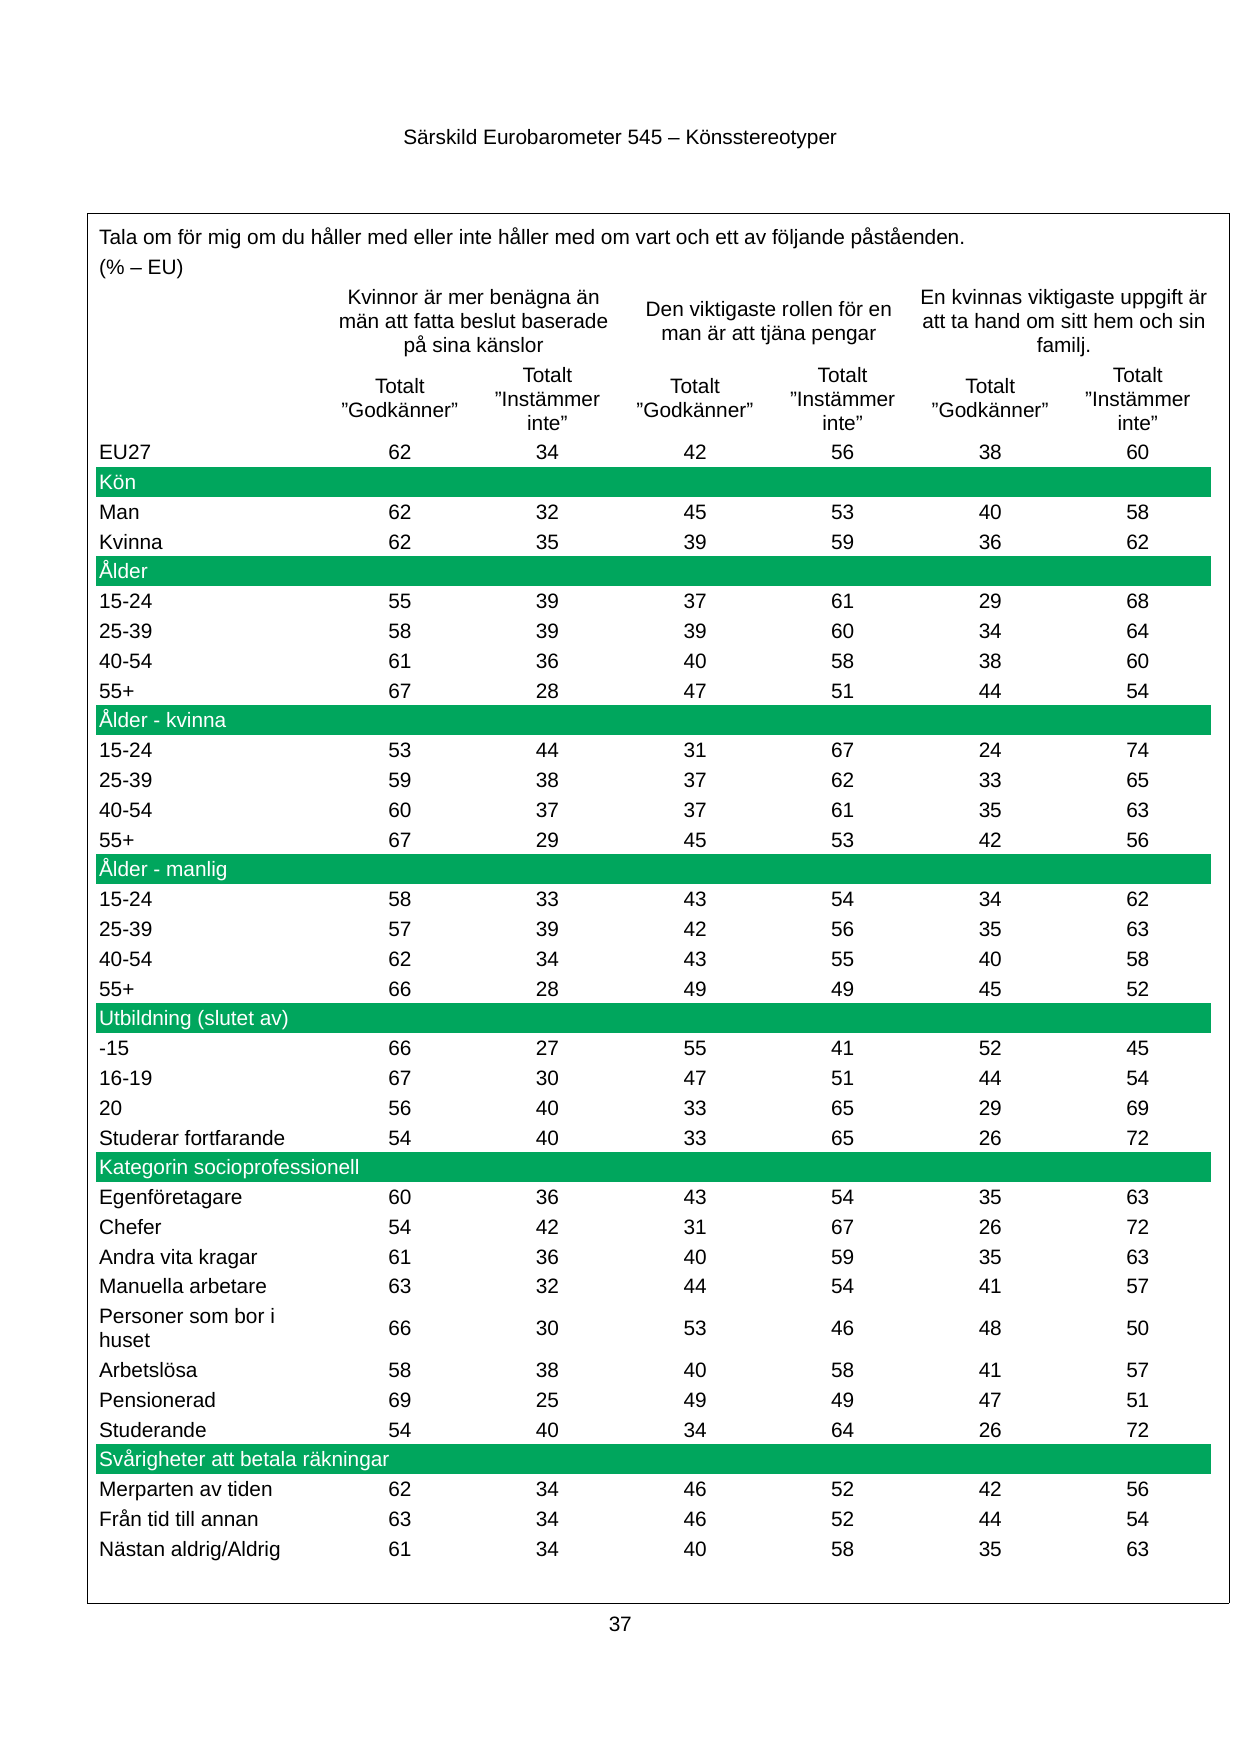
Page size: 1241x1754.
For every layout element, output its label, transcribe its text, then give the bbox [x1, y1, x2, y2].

table_cell 40 [916, 497, 1064, 527]
table_cell (% – EU) [96, 252, 1064, 282]
table_cell Totalt ”Instämmer inte” [769, 360, 916, 437]
table_cell 56 [1064, 825, 1211, 854]
table_cell 26 [916, 1212, 1064, 1242]
table_cell 67 [769, 735, 916, 765]
table_cell 40 [621, 646, 768, 676]
table_cell 44 [916, 1063, 1064, 1093]
table_cell 37 [621, 765, 768, 795]
table_cell 52 [769, 1474, 916, 1504]
table_cell 39 [473, 914, 621, 944]
table_cell Egenföretagare [96, 1182, 326, 1212]
table_cell 53 [769, 497, 916, 527]
table_cell Kategorin socioprofessionell [96, 1152, 1211, 1182]
table_cell 59 [769, 1242, 916, 1271]
table_cell 24 [916, 735, 1064, 765]
table_cell 45 [916, 974, 1064, 1003]
table_cell 37 [621, 586, 768, 616]
table_cell 54 [326, 1212, 473, 1242]
table_cell 62 [326, 1474, 473, 1504]
table_cell Totalt ”Instämmer inte” [1064, 360, 1211, 437]
table_cell Pensionerad [96, 1385, 326, 1414]
table_cell 44 [916, 676, 1064, 705]
table_cell 47 [621, 1063, 768, 1093]
table_cell 60 [326, 1182, 473, 1212]
table_cell 54 [1064, 676, 1211, 705]
table_cell 45 [621, 497, 768, 527]
table_cell 57 [1064, 1271, 1211, 1301]
table_cell 62 [326, 497, 473, 527]
table_cell 35 [916, 914, 1064, 944]
table_cell 54 [326, 1123, 473, 1152]
table_cell 15-24 [96, 735, 326, 765]
table_cell 69 [1064, 1093, 1211, 1122]
table_cell 61 [326, 1242, 473, 1271]
table_cell 59 [769, 527, 916, 556]
table_cell 56 [769, 437, 916, 467]
table_cell 60 [769, 616, 916, 646]
table_cell Totalt ”Godkänner” [916, 360, 1064, 437]
table_cell Den viktigaste rollen för en man är att tjäna pengar [621, 282, 916, 359]
table_cell 53 [769, 825, 916, 854]
table_cell 74 [1064, 735, 1211, 765]
table_cell 25-39 [96, 914, 326, 944]
table_cell [1064, 252, 1211, 282]
table_cell 32 [473, 497, 621, 527]
table_cell 15-24 [96, 884, 326, 914]
table_cell 66 [326, 1033, 473, 1063]
table_cell 43 [621, 884, 768, 914]
table_cell 40 [473, 1093, 621, 1122]
table_cell Svårigheter att betala räkningar [96, 1444, 1211, 1474]
table_cell 41 [769, 1033, 916, 1063]
table_cell 29 [473, 825, 621, 854]
table_cell 59 [326, 765, 473, 795]
table_cell 54 [769, 884, 916, 914]
table_cell 61 [769, 586, 916, 616]
table_cell 62 [1064, 884, 1211, 914]
table_cell 43 [621, 1182, 768, 1212]
table_cell [96, 282, 326, 359]
table_cell 47 [621, 676, 768, 705]
table_cell EU27 [96, 437, 326, 467]
table_cell 57 [1064, 1355, 1211, 1385]
table_cell Ålder [96, 556, 1211, 586]
table_cell 42 [621, 437, 768, 467]
table_cell [96, 360, 326, 437]
table_cell 58 [769, 1534, 916, 1563]
table_cell 41 [916, 1355, 1064, 1385]
table_cell 28 [473, 974, 621, 1003]
table_cell 63 [1064, 914, 1211, 944]
table_cell 38 [916, 437, 1064, 467]
table_cell 34 [473, 437, 621, 467]
table_cell 51 [769, 676, 916, 705]
table_cell 40 [621, 1534, 768, 1563]
table_cell 35 [916, 795, 1064, 824]
table_cell 63 [326, 1504, 473, 1534]
table_cell 64 [1064, 616, 1211, 646]
table_cell 48 [916, 1301, 1064, 1355]
table_cell 58 [326, 616, 473, 646]
table_cell 55+ [96, 825, 326, 854]
table_cell 42 [621, 914, 768, 944]
table_cell 66 [326, 1301, 473, 1355]
table_cell 60 [1064, 437, 1211, 467]
table_cell 34 [473, 1474, 621, 1504]
table_cell Från tid till annan [96, 1504, 326, 1534]
table_cell Ålder - manlig [96, 854, 1211, 884]
table_cell En kvinnas viktigaste uppgift är att ta hand om sitt hem och sin familj. [916, 282, 1211, 359]
table_cell 34 [621, 1415, 768, 1444]
table_cell 36 [473, 1182, 621, 1212]
table_cell 28 [473, 676, 621, 705]
table_cell 72 [1064, 1212, 1211, 1242]
table_cell 57 [326, 914, 473, 944]
table_cell 37 [621, 795, 768, 824]
table_cell 34 [916, 616, 1064, 646]
table_cell 69 [326, 1385, 473, 1414]
table_cell 52 [916, 1033, 1064, 1063]
table_cell 40-54 [96, 795, 326, 824]
table_cell 55 [621, 1033, 768, 1063]
table_cell 67 [769, 1212, 916, 1242]
table_cell 45 [1064, 1033, 1211, 1063]
table_cell 34 [916, 884, 1064, 914]
table_cell 45 [621, 825, 768, 854]
table_header Tala om för mig om du håller med eller inte håller med om vart och ett av följande påståenden. [96, 222, 1211, 252]
table_cell 65 [769, 1093, 916, 1122]
table_cell 56 [326, 1093, 473, 1122]
table_cell 40 [916, 944, 1064, 973]
table_cell 44 [473, 735, 621, 765]
table_cell Totalt ”Godkänner” [621, 360, 768, 437]
table_cell 33 [621, 1093, 768, 1122]
table_cell 40 [473, 1123, 621, 1152]
table_cell 15-24 [96, 586, 326, 616]
table_cell 25-39 [96, 616, 326, 646]
table_cell 35 [916, 1242, 1064, 1271]
table_cell 30 [473, 1063, 621, 1093]
table_cell 40 [621, 1355, 768, 1385]
table_cell 40 [473, 1415, 621, 1444]
table_cell 29 [916, 586, 1064, 616]
table_cell 44 [916, 1504, 1064, 1534]
table_cell 32 [473, 1271, 621, 1301]
table_cell 44 [621, 1271, 768, 1301]
table_cell 31 [621, 1212, 768, 1242]
table_cell 54 [326, 1415, 473, 1444]
table_cell 58 [326, 1355, 473, 1385]
table_cell 34 [473, 1504, 621, 1534]
table_cell 25-39 [96, 765, 326, 795]
table_cell -15 [96, 1033, 326, 1063]
table_cell 50 [1064, 1301, 1211, 1355]
table_cell 55+ [96, 676, 326, 705]
table_cell 36 [916, 527, 1064, 556]
table_cell Utbildning (slutet av) [96, 1003, 1211, 1033]
table_cell 38 [473, 765, 621, 795]
table_cell 39 [473, 586, 621, 616]
table_cell 53 [621, 1301, 768, 1355]
table_cell 68 [1064, 586, 1211, 616]
table_cell 37 [473, 795, 621, 824]
table_cell 61 [326, 1534, 473, 1563]
table_cell 30 [473, 1301, 621, 1355]
table_cell 26 [916, 1415, 1064, 1444]
table_cell Man [96, 497, 326, 527]
table_cell 46 [621, 1504, 768, 1534]
table_cell 43 [621, 944, 768, 973]
table_cell 61 [326, 646, 473, 676]
table_cell 51 [1064, 1385, 1211, 1414]
table_cell 62 [326, 944, 473, 973]
table_cell 67 [326, 1063, 473, 1093]
table_cell 51 [769, 1063, 916, 1093]
table_cell 36 [473, 646, 621, 676]
table_cell 47 [916, 1385, 1064, 1414]
table_cell 55 [326, 586, 473, 616]
table_cell 63 [1064, 1242, 1211, 1271]
table_cell 49 [769, 1385, 916, 1414]
table_cell 35 [916, 1182, 1064, 1212]
table_cell 64 [769, 1415, 916, 1444]
table_cell Ålder - kvinna [96, 705, 1211, 735]
table_cell 54 [769, 1271, 916, 1301]
table_cell 72 [1064, 1415, 1211, 1444]
table_cell 27 [473, 1033, 621, 1063]
table_cell 67 [326, 676, 473, 705]
table_cell 56 [769, 914, 916, 944]
table_cell 60 [326, 795, 473, 824]
table_cell 61 [769, 795, 916, 824]
table_cell 58 [769, 646, 916, 676]
table_cell 42 [916, 1474, 1064, 1504]
table_cell 63 [1064, 795, 1211, 824]
table_cell 25 [473, 1385, 621, 1414]
table_cell 62 [769, 765, 916, 795]
table_cell 49 [621, 974, 768, 1003]
table_cell Arbetslösa [96, 1355, 326, 1385]
table_cell Kvinna [96, 527, 326, 556]
table_cell Nästan aldrig/Aldrig [96, 1534, 326, 1563]
table_cell 55+ [96, 974, 326, 1003]
table_cell 31 [621, 735, 768, 765]
table_cell 36 [473, 1242, 621, 1271]
table_cell 58 [1064, 944, 1211, 973]
table_cell 33 [916, 765, 1064, 795]
table_cell 63 [1064, 1534, 1211, 1563]
table_cell 63 [326, 1271, 473, 1301]
table_cell Personer som bor i huset [96, 1301, 326, 1355]
table_cell 62 [1064, 527, 1211, 556]
table_cell 40 [621, 1242, 768, 1271]
table_cell 39 [621, 527, 768, 556]
table_cell 65 [769, 1123, 916, 1152]
table_cell 49 [769, 974, 916, 1003]
table_cell 16-19 [96, 1063, 326, 1093]
table_cell 39 [621, 616, 768, 646]
table_cell Kvinnor är mer benägna än män att fatta beslut baserade på sina känslor [326, 282, 621, 359]
table_cell Kön [96, 467, 1211, 497]
table_cell 38 [473, 1355, 621, 1385]
table_cell 29 [916, 1093, 1064, 1122]
table_cell Merparten av tiden [96, 1474, 326, 1504]
table_cell 62 [326, 527, 473, 556]
table_cell 54 [769, 1182, 916, 1212]
table_cell Chefer [96, 1212, 326, 1242]
table_cell 42 [473, 1212, 621, 1242]
table_cell Manuella arbetare [96, 1271, 326, 1301]
table_cell 52 [1064, 974, 1211, 1003]
table_cell 65 [1064, 765, 1211, 795]
table_cell 54 [1064, 1063, 1211, 1093]
table_cell 35 [473, 527, 621, 556]
table_cell 58 [1064, 497, 1211, 527]
table_cell Andra vita kragar [96, 1242, 326, 1271]
table_cell 33 [621, 1123, 768, 1152]
table_cell 20 [96, 1093, 326, 1122]
table_cell 72 [1064, 1123, 1211, 1152]
table_cell 55 [769, 944, 916, 973]
table_cell 58 [326, 884, 473, 914]
table_cell 62 [326, 437, 473, 467]
table_cell 40-54 [96, 944, 326, 973]
table_cell 35 [916, 1534, 1064, 1563]
table_cell 40-54 [96, 646, 326, 676]
table_cell 63 [1064, 1182, 1211, 1212]
table_cell 67 [326, 825, 473, 854]
table_cell 46 [769, 1301, 916, 1355]
table_cell 26 [916, 1123, 1064, 1152]
table_cell 60 [1064, 646, 1211, 676]
table_cell 33 [473, 884, 621, 914]
table_cell 52 [769, 1504, 916, 1534]
table_cell Totalt ”Instämmer inte” [473, 360, 621, 437]
table_cell Studerande [96, 1415, 326, 1444]
table_cell 56 [1064, 1474, 1211, 1504]
table_cell 54 [1064, 1504, 1211, 1534]
table_cell 39 [473, 616, 621, 646]
table_cell 58 [769, 1355, 916, 1385]
table_cell Studerar fortfarande [96, 1123, 326, 1152]
table_cell 53 [326, 735, 473, 765]
table_cell 41 [916, 1271, 1064, 1301]
table_cell 42 [916, 825, 1064, 854]
table_cell 34 [473, 944, 621, 973]
table_cell 34 [473, 1534, 621, 1563]
table_cell Totalt ”Godkänner” [326, 360, 473, 437]
table_cell 46 [621, 1474, 768, 1504]
table_cell 66 [326, 974, 473, 1003]
table_cell 49 [621, 1385, 768, 1414]
table_cell 38 [916, 646, 1064, 676]
